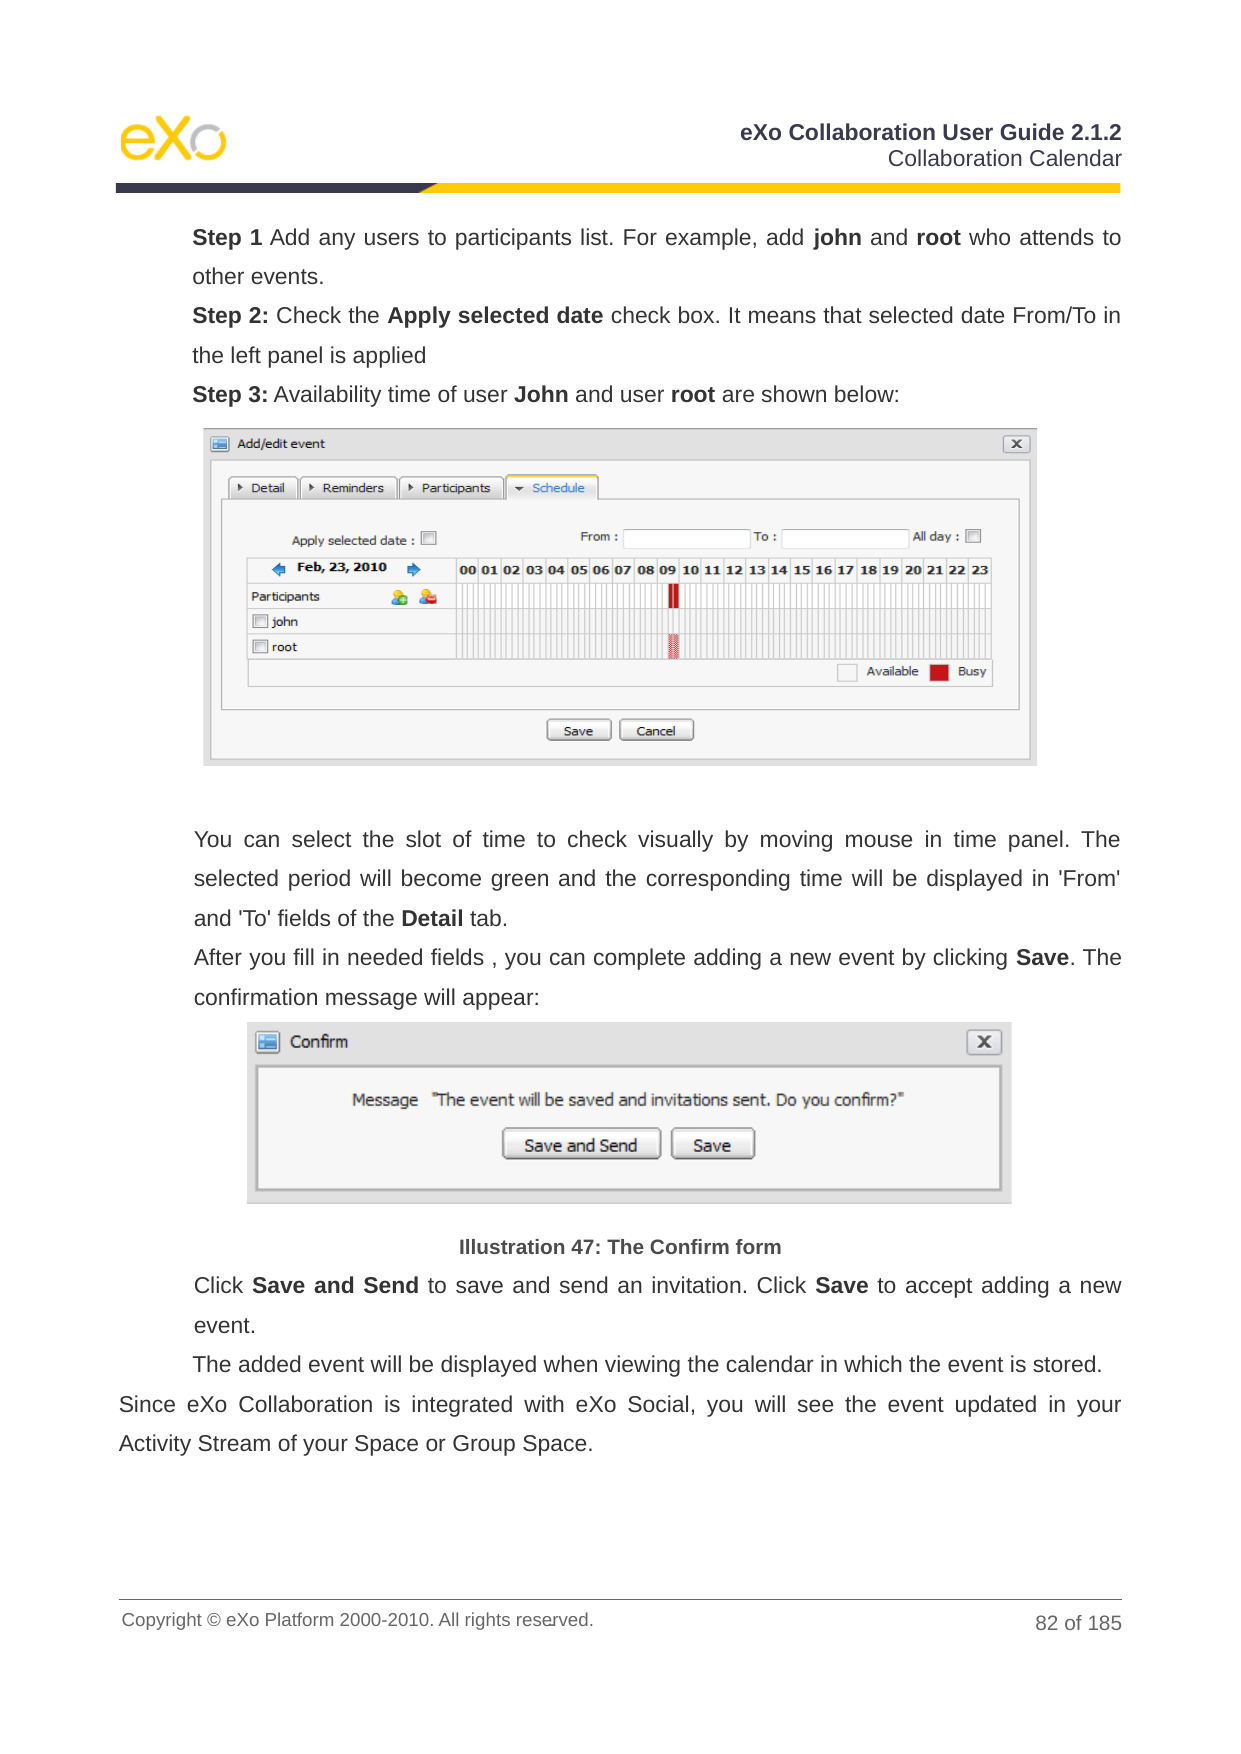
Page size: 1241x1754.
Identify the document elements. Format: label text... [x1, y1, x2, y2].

list Step 3: Availability time of user John and user root are shown below: [154, 381, 1122, 408]
list Illustration 47: The Confirm form [229, 1098, 1012, 1259]
text Since eXo Collaboration is integrated with eXo Social, you will see the event updated in your Activity Stream of your Space or Group Space. [118, 1391, 1122, 1456]
list Step 1 Add any users to participants list. For example, add john and root who attends to other events. [154, 223, 1122, 289]
picture [115, 183, 1121, 193]
picture [246, 1022, 1012, 1204]
text The added event will be displayed when viewing the calendar in which the event is stored. [118, 1351, 1122, 1377]
list Step 2: Check the Apply selected date check box. It means that selected date From/To in the left panel is applied [154, 302, 1122, 368]
list You can select the slot of time to check visually by moving mouse in time panel. The selected period will become green and the corresponding time will be displayed in 'From' and 'To' fields of the Detail tab. [156, 826, 1122, 931]
picture [120, 115, 227, 161]
list Click Save and Send to save and send an invitation. Click Save to accept adding a new event. [156, 1204, 1122, 1338]
picture [203, 428, 1038, 766]
list After you fill in needed fields , you can complete adding a new event by clicking Save. The confirmation message will appear: [156, 944, 1122, 1010]
